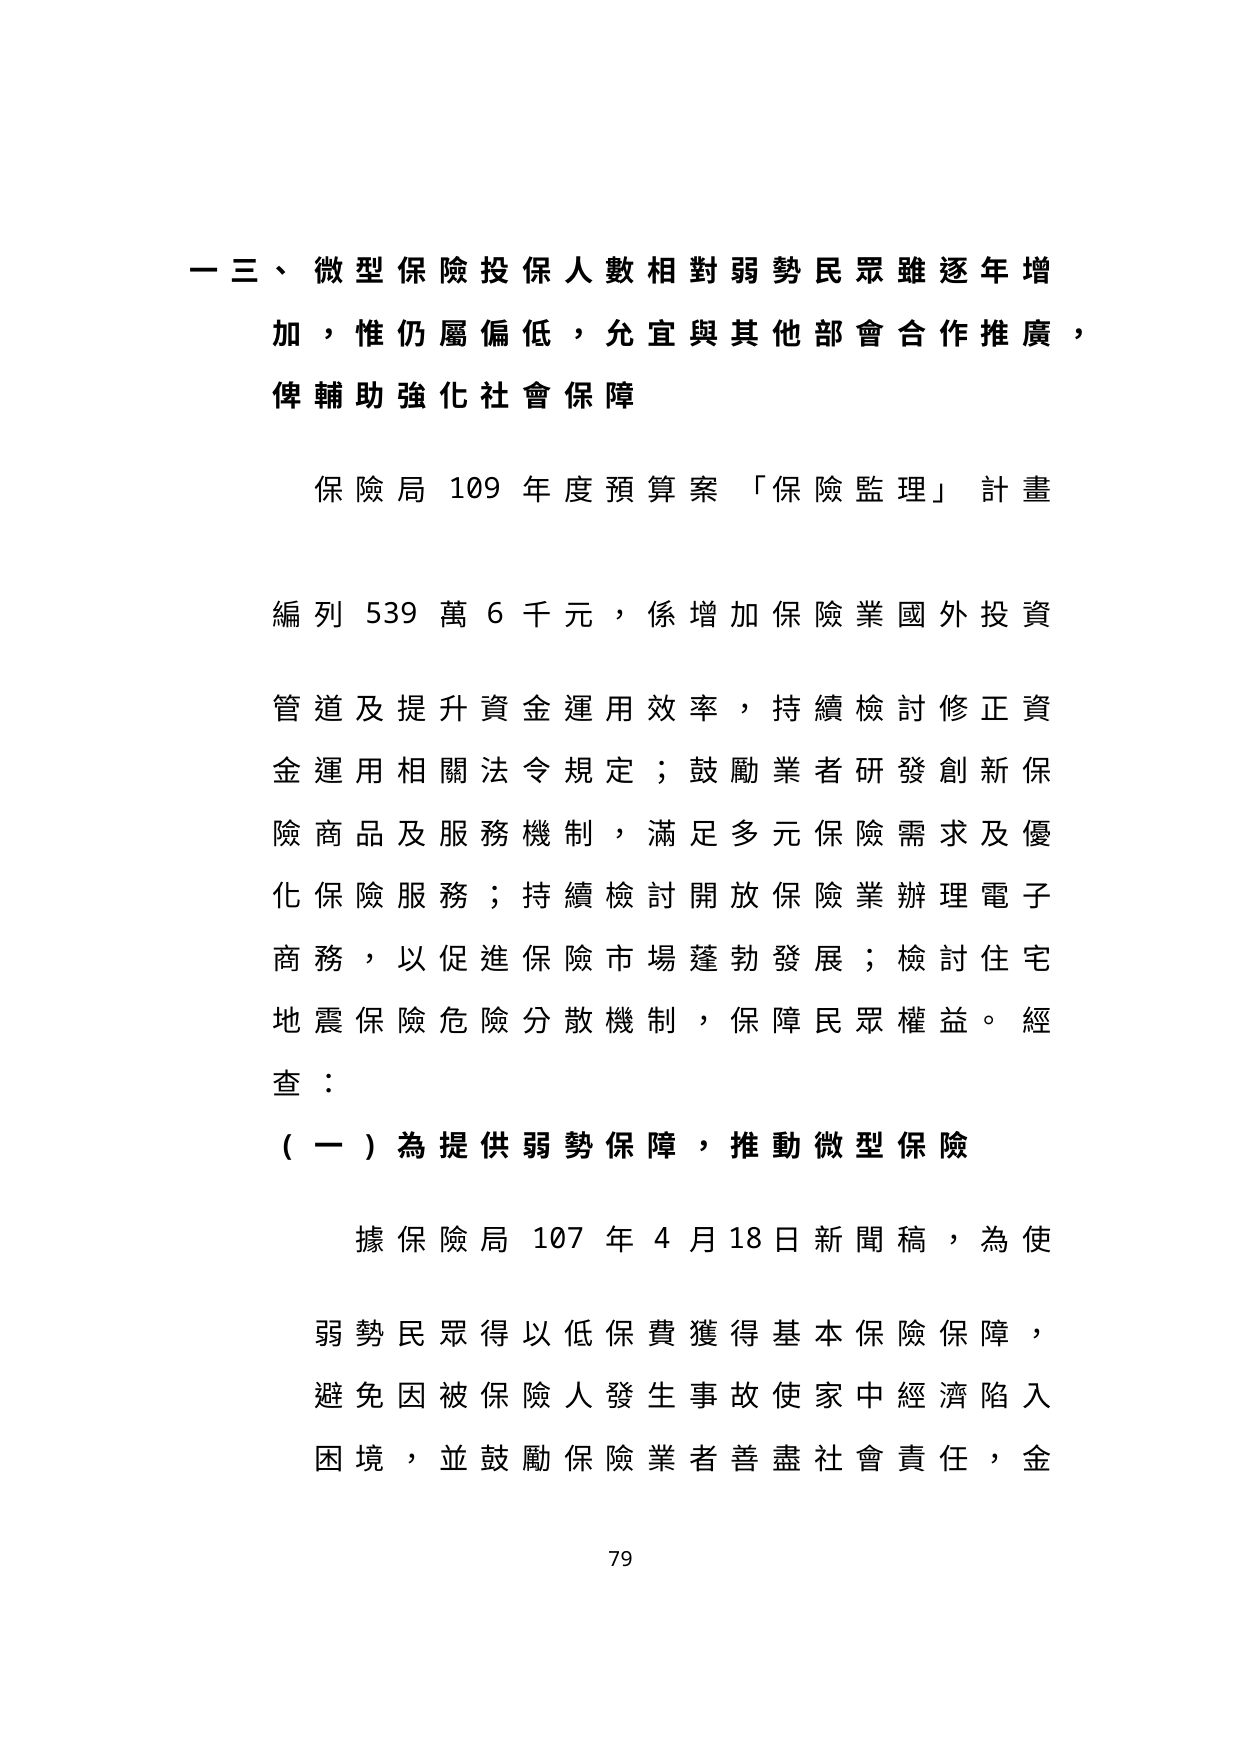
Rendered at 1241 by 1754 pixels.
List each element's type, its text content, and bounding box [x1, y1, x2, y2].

text 一三、微型保險投保人數相對弱勢民眾雖逐年增加，惟仍屬偏低，允宜與其他部會合作推廣，俾輔助強化社會保障 [183, 227, 1058, 415]
text (一)為提供弱勢保障，推動微型保險 [242, 1102, 1058, 1165]
text 據保險局107年4月18日新聞稿，為使弱勢民眾得以低保費獲得基本保險保障，避免因被保險人發生事故使家中經濟陷入困境，並鼓勵保險業者善盡社會責任，金 [271, 1165, 1058, 1477]
text 保險局109年度預算案「保險監理」計畫編列539萬6千元，係增加保險業國外投資管道及提升資金運用效率，持續檢討修正資金運用相關法令規定；鼓勵業者研發創新保險商品及服務機制，滿足多元保險需求及優化保險服務；持續檢討開放保險業辦理電子商務，以促進保險市場蓬勃發展；檢討住宅地震保險危險分散機制，保障民眾權益。經查： [242, 415, 1058, 1102]
